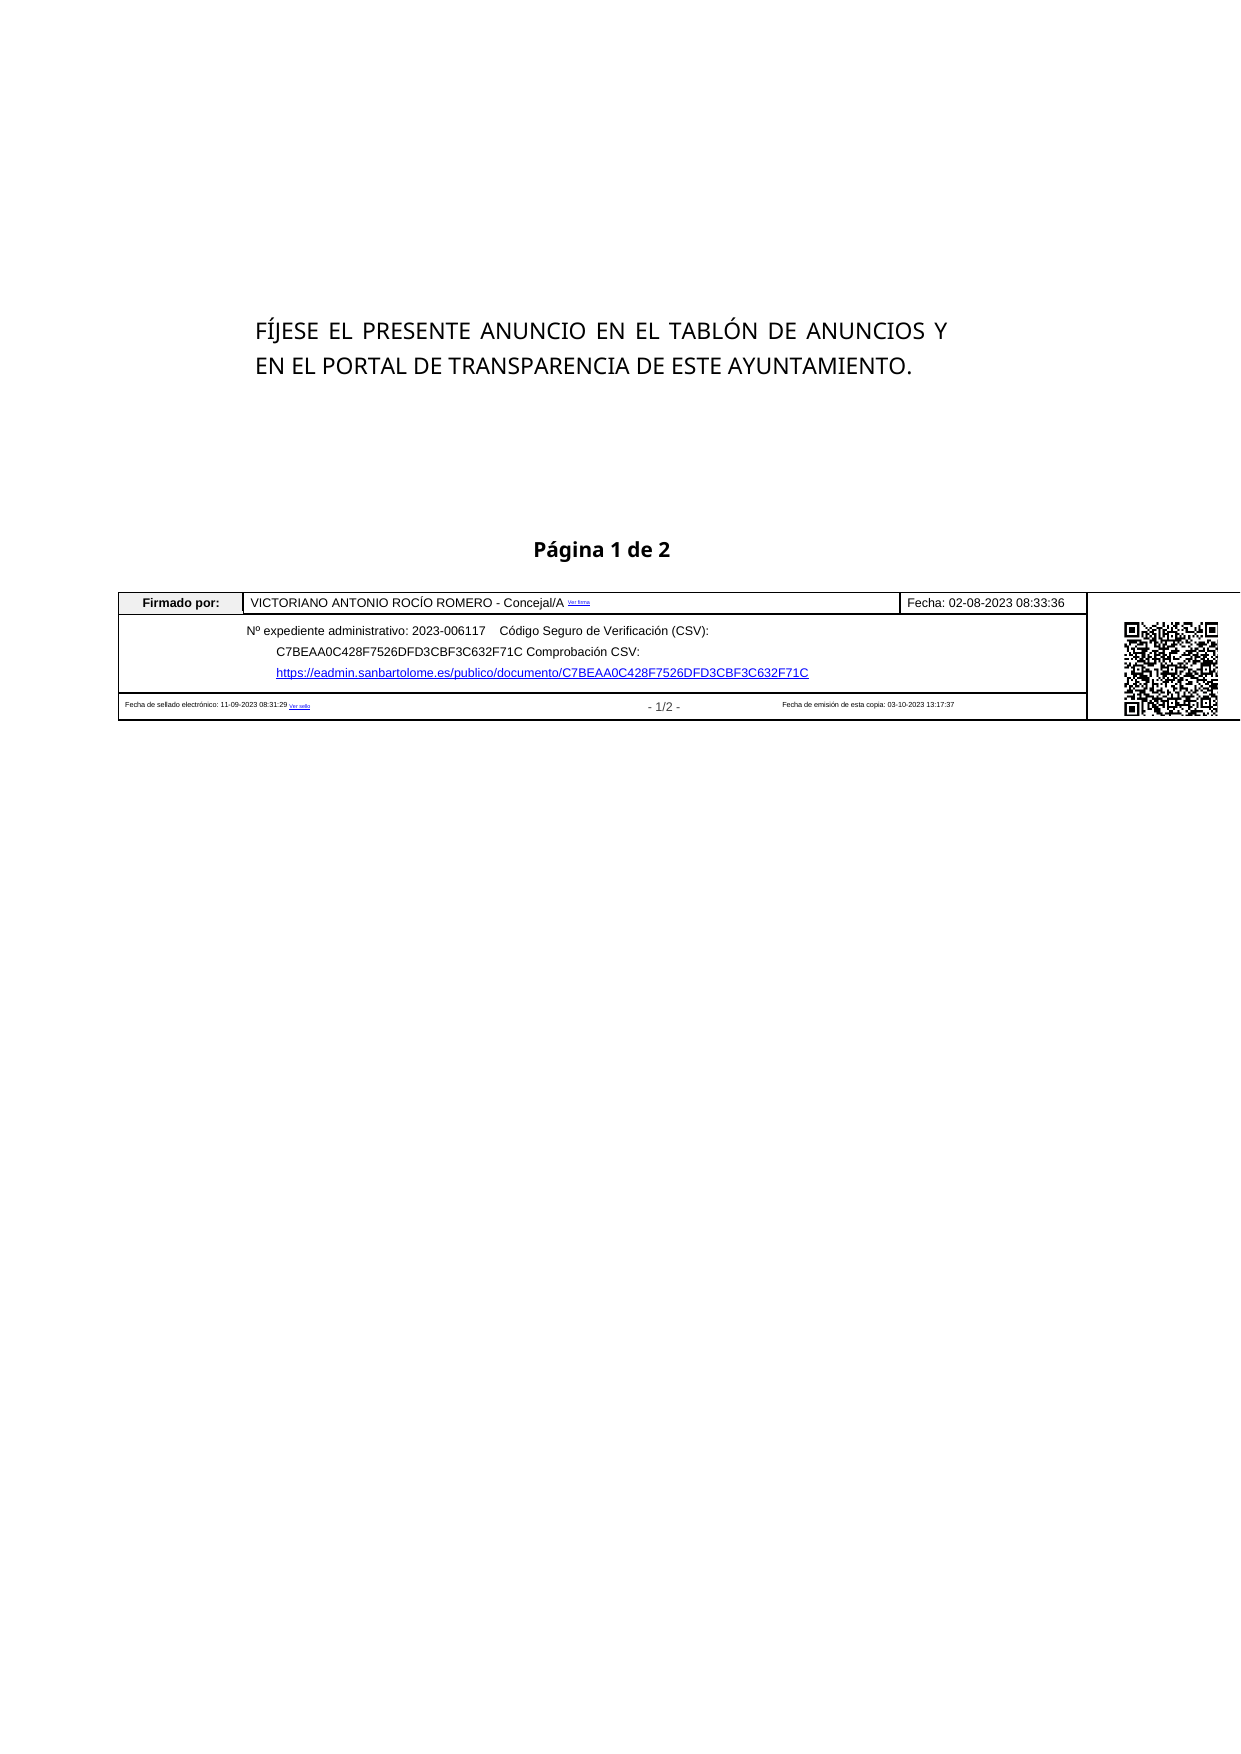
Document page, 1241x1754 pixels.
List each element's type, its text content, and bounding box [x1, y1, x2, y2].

table_header Firmado por: [119, 593, 242, 611]
table_header Fecha: 02-08-2023 08:33:36 [901, 593, 1086, 613]
text Página 1 de 2 [118, 535, 1085, 564]
table_header [1088, 593, 1240, 719]
table_cell Nº expediente administrativo: 2023-006117 Código Seguro de Verificación (CSV): C7BEAA0C428F7526DFD3CBF3C632F71C Comprobación CSV: https://eadmin.sanbartolome.es/publico/documento/C7BEAA0C428F7526DFD3CBF3C632F71C [119, 615, 1086, 692]
table_cell Fecha de sellado electrónico: 11-09-2023 08:31:29 Ver sello - 1/2 - Fecha de emisión de esta copia: 03-10-2023 13:17:37 [119, 694, 1086, 719]
table_header VICTORIANO ANTONIO ROCÍO ROMERO - Concejal/A Ver firma [244, 593, 899, 613]
text FÍJESE EL PRESENTE ANUNCIO EN EL TABLÓN DE ANUNCIOS Y EN EL PORTAL DE TRANSPARENCIA DE ESTE AYUNTAMIENTO. [255, 315, 948, 381]
